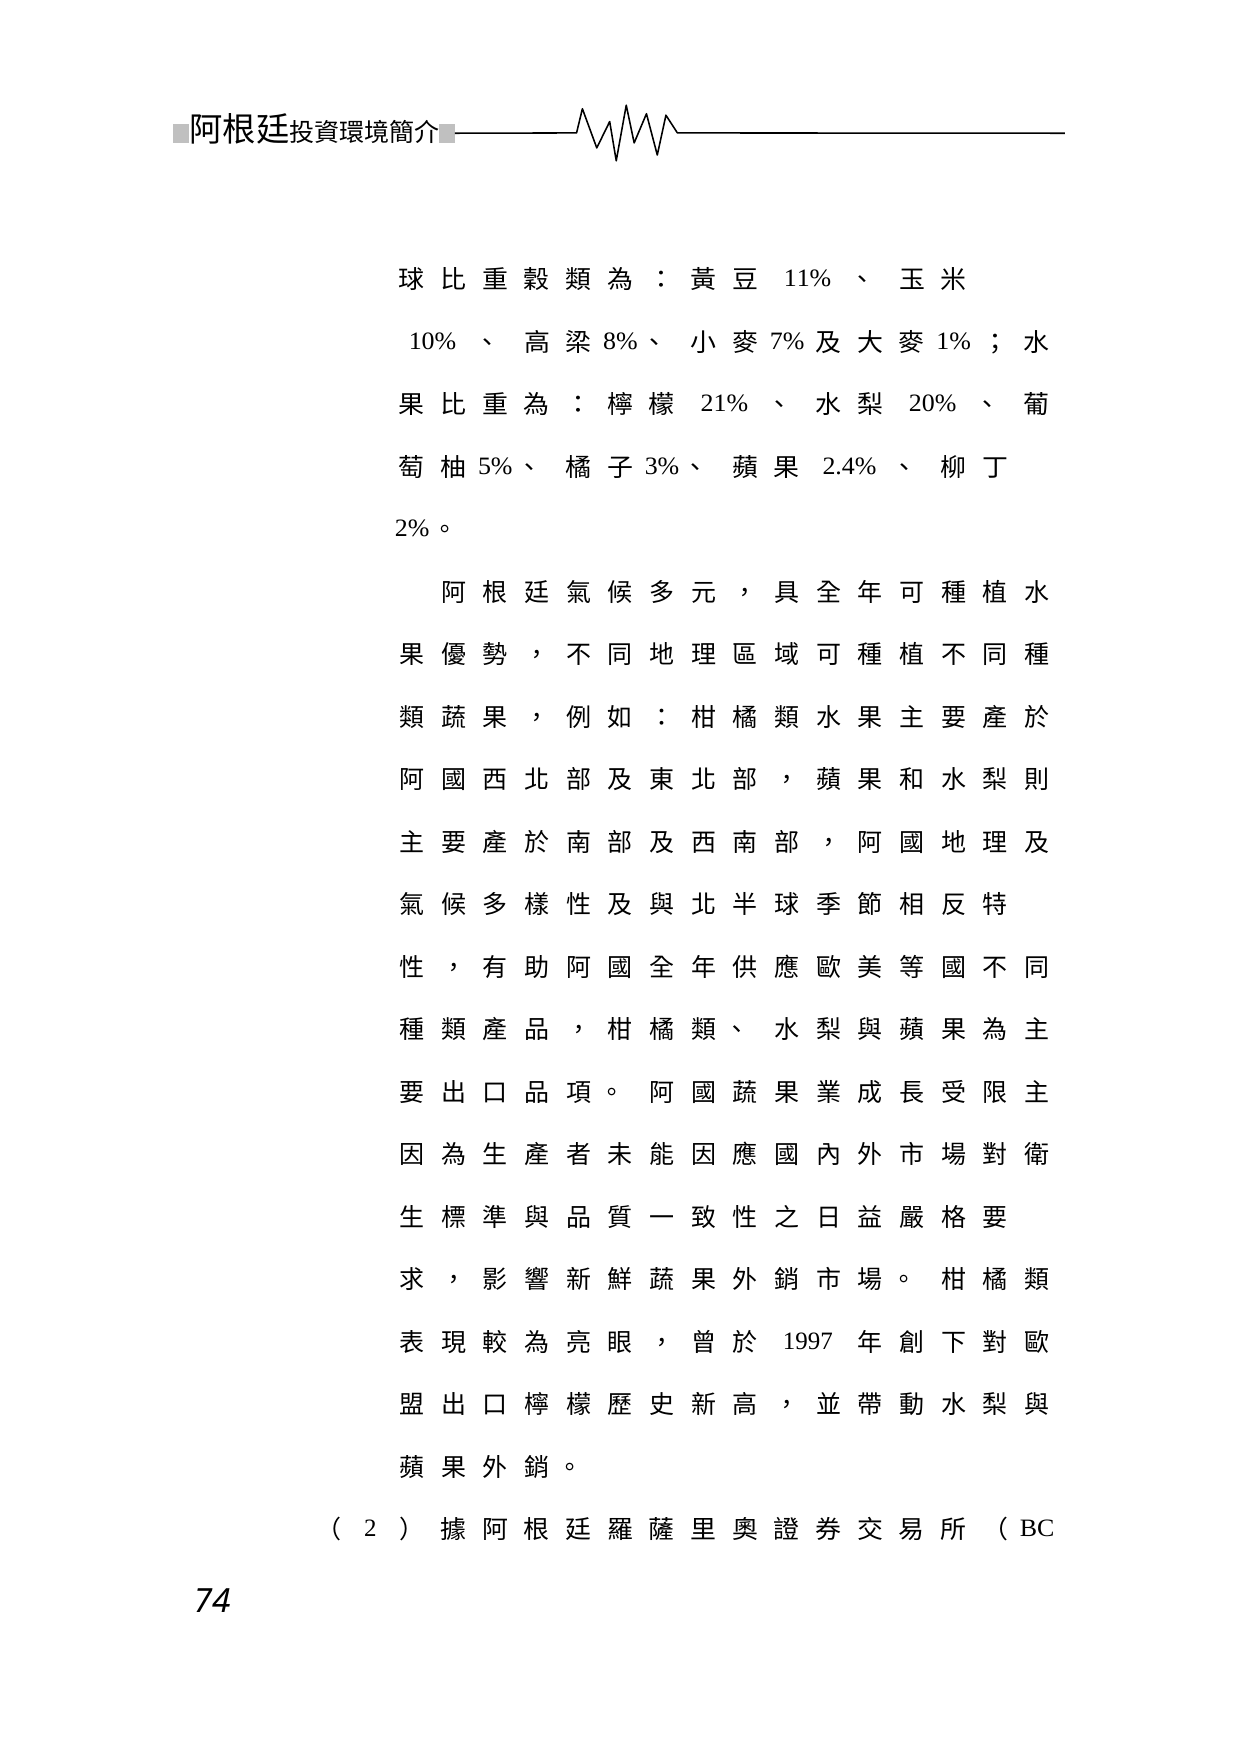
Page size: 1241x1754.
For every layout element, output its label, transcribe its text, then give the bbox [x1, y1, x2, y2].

text （2）據阿根廷羅薩里奧證券交易所（BC [306, 1486, 1058, 1549]
text 阿根廷氣候多元，具全年可種植水果優勢，不同地理區域可種植不同種類蔬果，例如：柑橘類水果主要產於阿國西北部及東北部，蘋果和水梨則主要產於南部及西南部，阿國地理及氣候多樣性及與北半球季節相反特性，有助阿國全年供應歐美等國不同種類產品，柑橘類、水梨與蘋果為主要出口品項。阿國蔬果業成長受限主因為生產者未能因應國內外市場對衛生標準與品質一致性之日益嚴格要求，影響新鮮蔬果外銷市場。柑橘類表現較為亮眼，曾於1997年創下對歐盟出口檸檬歷史新高，並帶動水梨與蘋果外銷。 [367, 549, 1058, 1486]
text 球比重穀類為：黃豆11%、玉米10%、高梁8%、小麥7%及大麥1%；水果比重為：檸檬21%、水梨20%、葡萄柚5%、橘子3%、蘋果2.4%、柳丁2%。 [306, 236, 1058, 549]
